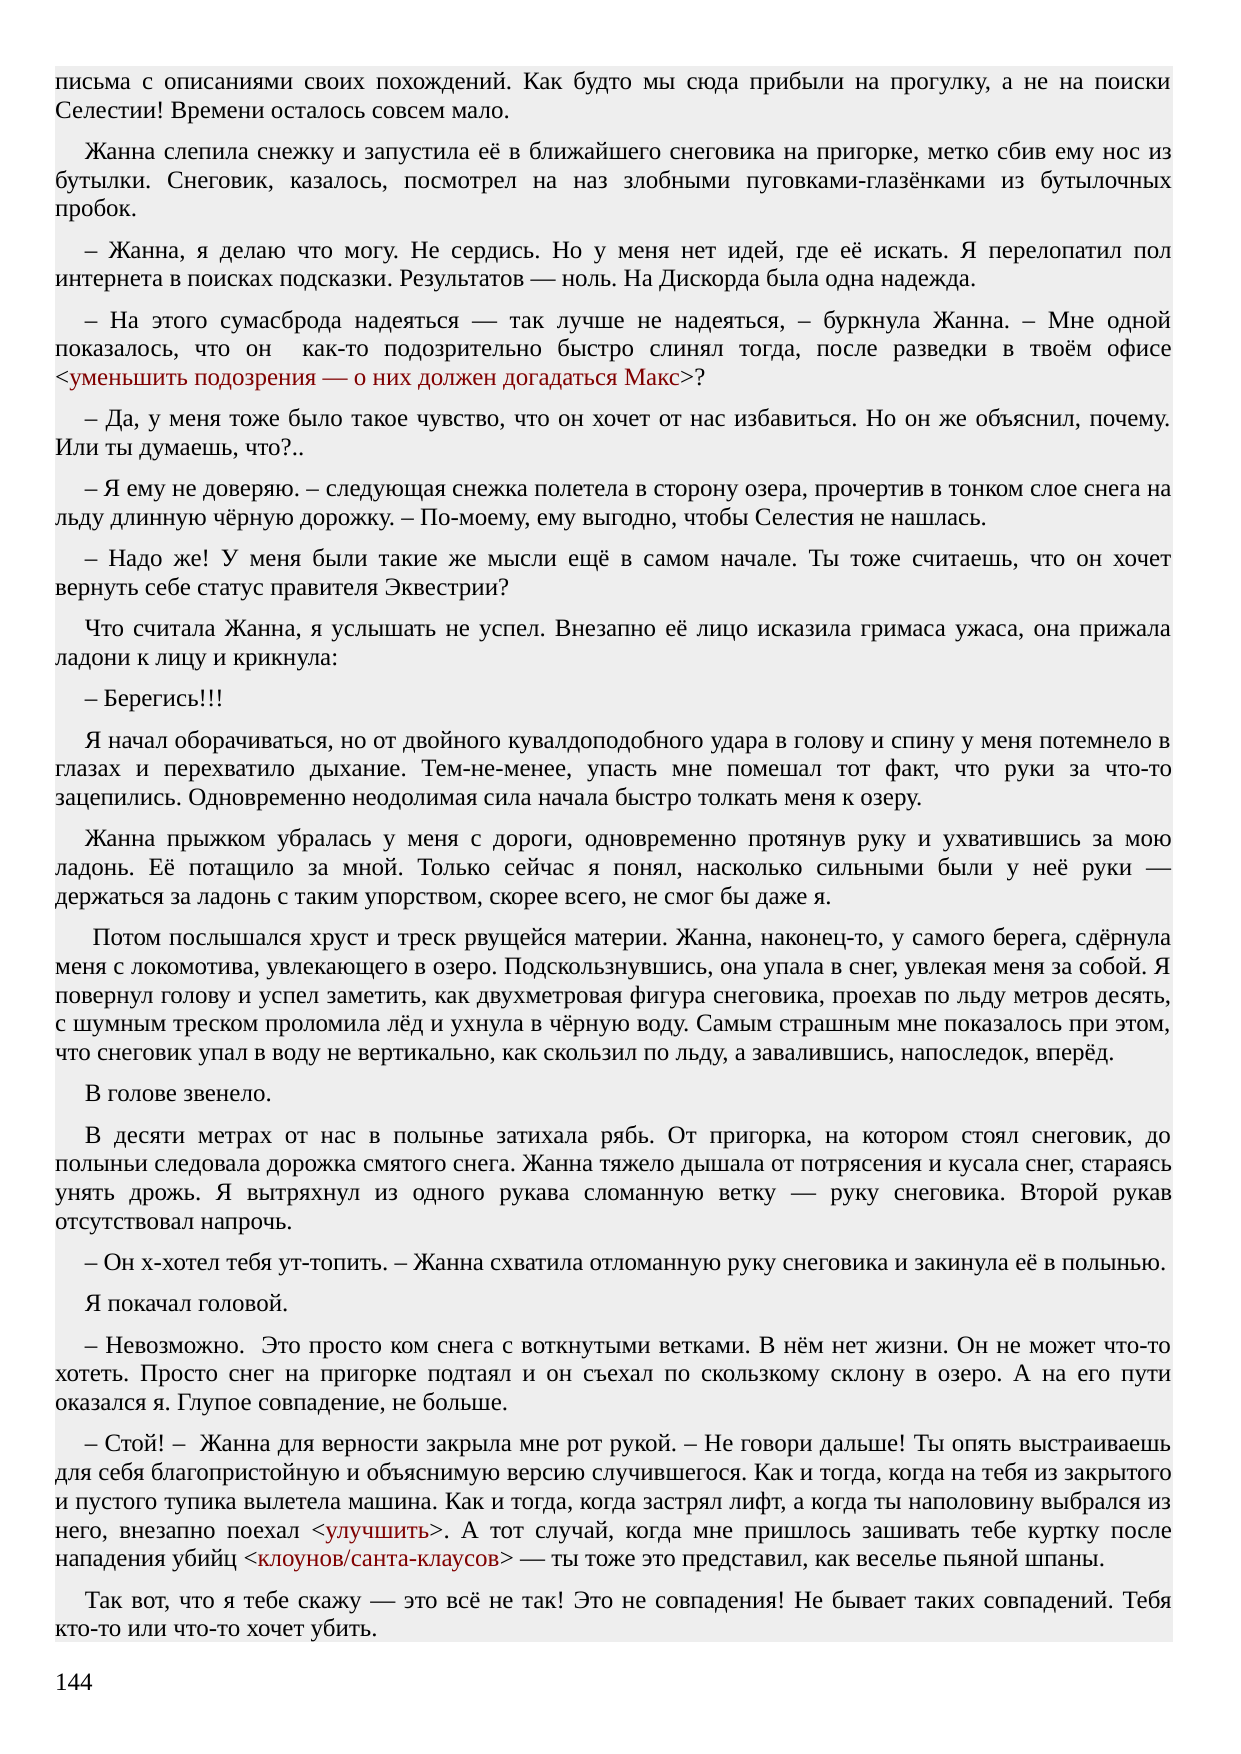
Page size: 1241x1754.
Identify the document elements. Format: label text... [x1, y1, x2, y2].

text Так вот, что я тебе скажу — это всё не так! Это не совпадения! Не бывает таких совпадений. Тебя кто-то или что-то хочет убить. [55, 1585, 1173, 1642]
text Что считала Жанна, я услышать не успел. Внезапно её лицо исказила гримаса ужаса, она прижала ладони к лицу и крикнула: [55, 613, 1173, 671]
text – Невозможно. Это просто ком снега с воткнутыми ветками. В нём нет жизни. Он не может что-то хотеть. Просто снег на пригорке подтаял и он съехал по скользкому склону в озеро. А на его пути оказался я. Глупое совпадение, не больше. [55, 1330, 1173, 1416]
text – Я ему не доверяю. – следующая снежка полетела в сторону озера, прочертив в тонком слое снега на льду длинную чёрную дорожку. – По-моему, ему выгодно, чтобы Селестия не нашлась. [55, 473, 1173, 531]
text – Да, у меня тоже было такое чувство, что он хочет от нас избавиться. Но он же объяснил, почему. Или ты думаешь, что?.. [55, 403, 1173, 461]
text – Надо же! У меня были такие же мысли ещё в самом начале. Ты тоже считаешь, что он хочет вернуть себе статус правителя Эквестрии? [55, 543, 1173, 601]
text – Стой! – Жанна для верности закрыла мне рот рукой. – Не говори дальше! Ты опять выстраиваешь для себя благопристойную и объяснимую версию случившегося. Как и тогда, когда на тебя из закрытого и пустого тупика вылетела машина. Как и тогда, когда застрял лифт, а когда ты наполовину выбрался из него, внезапно поехал <улучшить>. А тот случай, когда мне пришлось зашивать тебе куртку после нападения убийц <клоунов/санта-клаусов> — ты тоже это представил, как веселье пьяной шпаны. [55, 1428, 1173, 1572]
text Я покачал головой. [55, 1288, 1173, 1317]
text В голове звенело. [55, 1078, 1173, 1107]
text – Берегись!!! [55, 683, 1173, 712]
text Жанна слепила снежку и запустила её в ближайшего снеговика на пригорке, метко сбив ему нос из бутылки. Снеговик, казалось, посмотрел на наз злобными пуговками-глазёнками из бутылочных пробок. [55, 136, 1173, 222]
text Я начал оборачиваться, но от двойного кувалдоподобного удара в голову и спину у меня потемнело в глазах и перехватило дыхание. Тем-не-менее, упасть мне помешал тот факт, что руки за что-то зацепились. Одновременно неодолимая сила начала быстро толкать меня к озеру. [55, 725, 1173, 811]
text – Жанна, я делаю что могу. Не сердись. Но у меня нет идей, где её искать. Я перелопатил пол интернета в поисках подсказки. Результатов — ноль. На Дискорда была одна надежда. [55, 235, 1173, 292]
text Жанна прыжком убралась у меня с дороги, одновременно протянув руку и ухватившись за мою ладонь. Её потащило за мной. Только сейчас я понял, насколько сильными были у неё руки — держаться за ладонь с таким упорством, скорее всего, не смог бы даже я. [55, 823, 1173, 910]
text – Он х-хотел тебя ут-топить. – Жанна схватила отломанную руку снеговика и закинула её в полынью. [55, 1247, 1173, 1276]
text письма с описаниями своих похождений. Как будто мы сюда прибыли на прогулку, а не на поиски Селестии! Времени осталось совсем мало. [55, 66, 1173, 123]
text В десяти метрах от нас в полынье затихала рябь. От пригорка, на котором стоял снеговик, до полыньи следовала дорожка смятого снега. Жанна тяжело дышала от потрясения и кусала снег, стараясь унять дрожь. Я вытряхнул из одного рукава сломанную ветку — руку снеговика. Второй рукав отсутствовал напрочь. [55, 1120, 1173, 1235]
text Потом послышался хруст и треск рвущейся материи. Жанна, наконец-то, у самого берега, сдёрнула меня с локомотива, увлекающего в озеро. Подскользнувшись, она упала в снег, увлекая меня за собой. Я повернул голову и успел заметить, как двухметровая фигура снеговика, проехав по льду метров десять, с шумным треском проломила лёд и ухнула в чёрную воду. Самым страшным мне показалось при этом, что снеговик упал в воду не вертикально, как скользил по льду, а завалившись, напоследок, вперёд. [55, 922, 1173, 1066]
text – На этого сумасброда надеяться — так лучше не надеяться, – буркнула Жанна. – Мне одной показалось, что он как-то подозрительно быстро слинял тогда, после разведки в твоём офисе <уменьшить подозрения — о них должен догадаться Макс>? [55, 305, 1173, 391]
